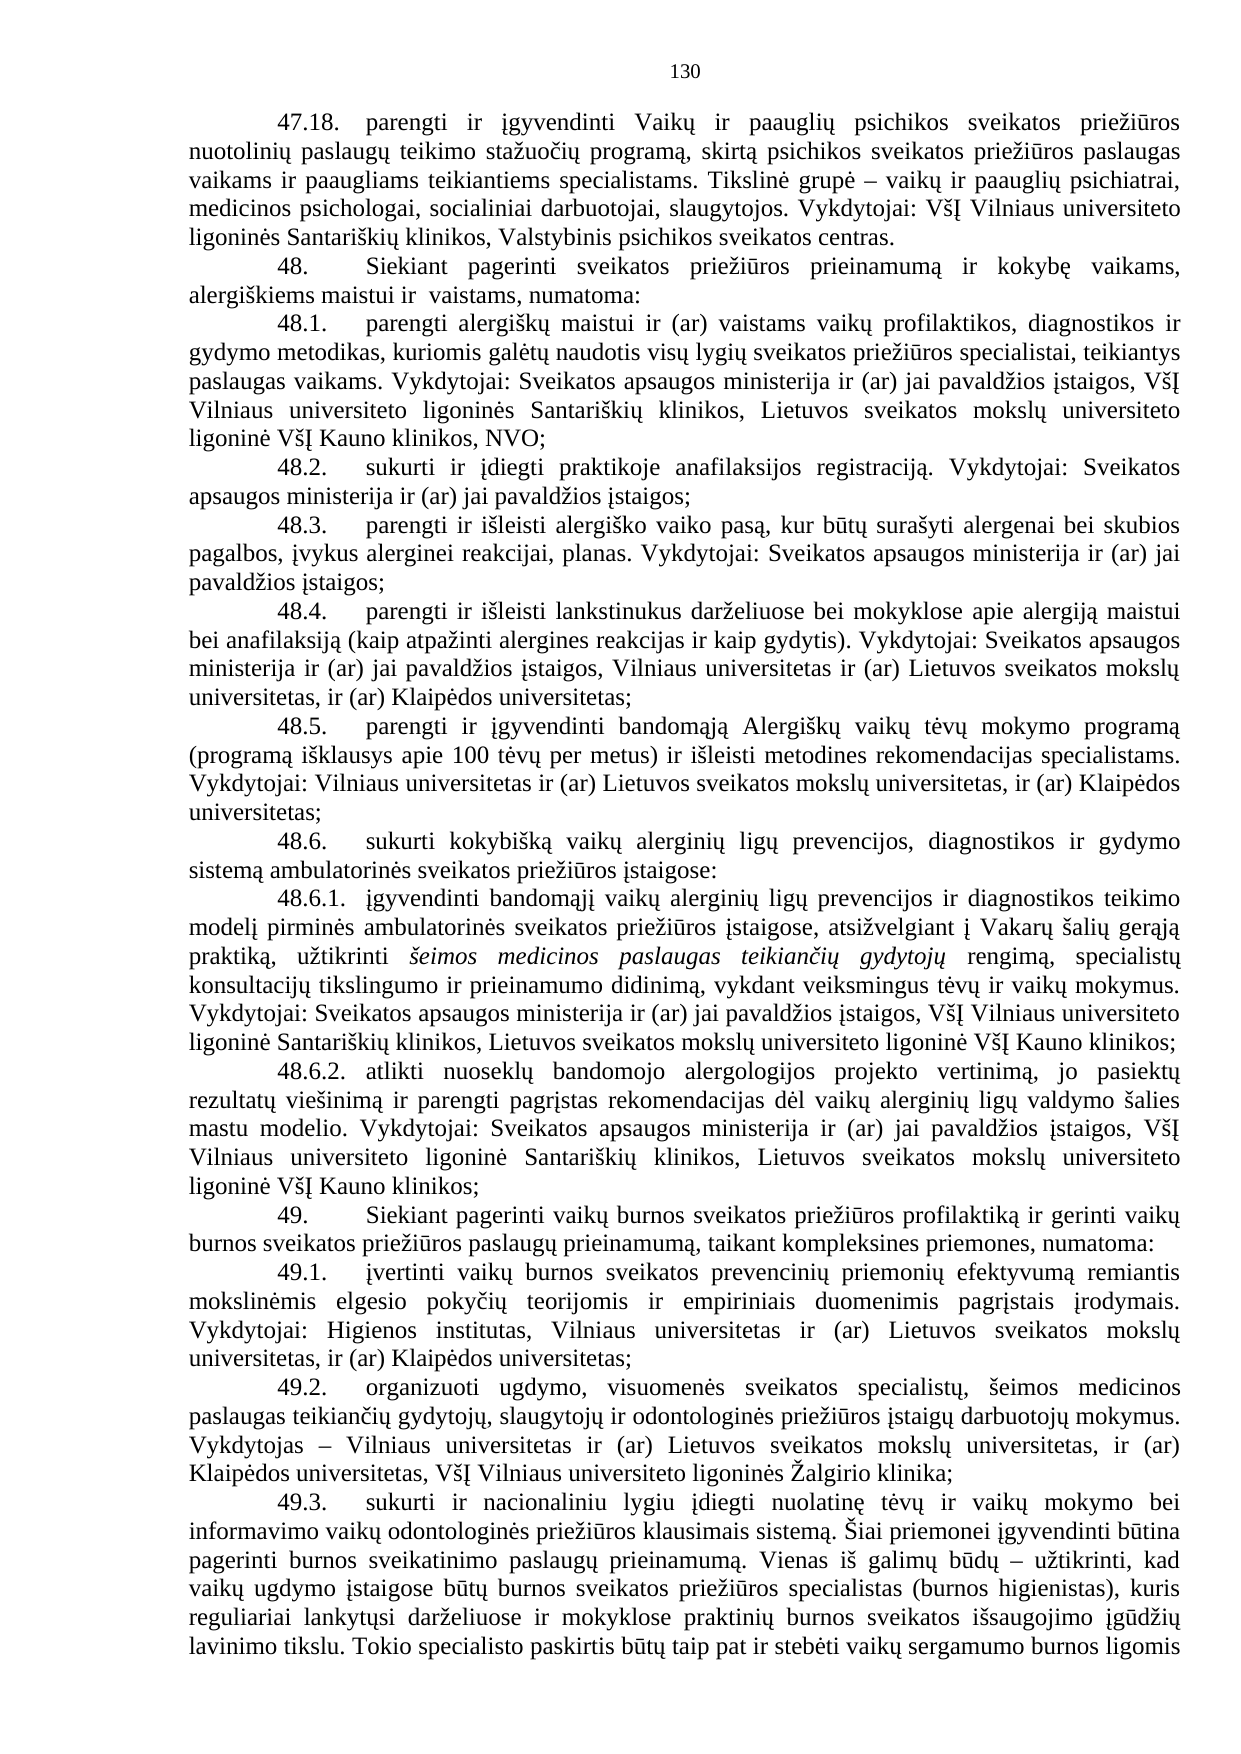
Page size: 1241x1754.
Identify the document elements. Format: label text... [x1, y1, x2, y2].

text 48.3. parengti ir išleisti alergiško vaiko pasą, kur būtų surašyti alergenai bei skubios pagalbos, įvykus alerginei reakcijai, planas. Vykdytojai: Sveikatos apsaugos ministerija ir (ar) jai pavaldžios įstaigos; [188, 510, 1181, 596]
text 49. Siekiant pagerinti vaikų burnos sveikatos priežiūros profilaktiką ir gerinti vaikų burnos sveikatos priežiūros paslaugų prieinamumą, taikant kompleksines priemones, numatoma: [188, 1200, 1181, 1257]
text 48.4. parengti ir išleisti lankstinukus darželiuose bei mokyklose apie alergiją maistui bei anafilaksiją (kaip atpažinti alergines reakcijas ir kaip gydytis). Vykdytojai: Sveikatos apsaugos ministerija ir (ar) jai pavaldžios įstaigos, Vilniaus universitetas ir (ar) Lietuvos sveikatos mokslų universitetas, ir (ar) Klaipėdos universitetas; [188, 596, 1181, 711]
text 48.6.2. atlikti nuoseklų bandomojo alergologijos projekto vertinimą, jo pasiektų rezultatų viešinimą ir parengti pagrįstas rekomendacijas dėl vaikų alerginių ligų valdymo šalies mastu modelio. Vykdytojai: Sveikatos apsaugos ministerija ir (ar) jai pavaldžios įstaigos, VšĮ Vilniaus universiteto ligoninė Santariškių klinikos, Lietuvos sveikatos mokslų universiteto ligoninė VšĮ Kauno klinikos; [188, 1056, 1181, 1200]
text 48. Siekiant pagerinti sveikatos priežiūros prieinamumą ir kokybę vaikams, alergiškiems maistui ir vaistams, numatoma: [188, 251, 1181, 308]
text 48.2. sukurti ir įdiegti praktikoje anafilaksijos registraciją. Vykdytojai: Sveikatos apsaugos ministerija ir (ar) jai pavaldžios įstaigos; [188, 452, 1181, 510]
text 48.6.1. įgyvendinti bandomąjį vaikų alerginių ligų prevencijos ir diagnostikos teikimo modelį pirminės ambulatorinės sveikatos priežiūros įstaigose, atsižvelgiant į Vakarų šalių gerąją praktiką, užtikrinti šeimos medicinos paslaugas teikiančių gydytojų rengimą, specialistų konsultacijų tikslingumo ir prieinamumo didinimą, vykdant veiksmingus tėvų ir vaikų mokymus. Vykdytojai: Sveikatos apsaugos ministerija ir (ar) jai pavaldžios įstaigos, VšĮ Vilniaus universiteto ligoninė Santariškių klinikos, Lietuvos sveikatos mokslų universiteto ligoninė VšĮ Kauno klinikos; [188, 883, 1181, 1056]
text 49.3. sukurti ir nacionaliniu lygiu įdiegti nuolatinę tėvų ir vaikų mokymo bei informavimo vaikų odontologinės priežiūros klausimais sistemą. Šiai priemonei įgyvendinti būtina pagerinti burnos sveikatinimo paslaugų prieinamumą. Vienas iš galimų būdų – užtikrinti, kad vaikų ugdymo įstaigose būtų burnos sveikatos priežiūros specialistas (burnos higienistas), kuris reguliariai lankytųsi darželiuose ir mokyklose praktinių burnos sveikatos išsaugojimo įgūdžių lavinimo tikslu. Tokio specialisto paskirtis būtų taip pat ir stebėti vaikų sergamumo burnos ligomis [188, 1487, 1181, 1660]
text 48.1. parengti alergiškų maistui ir (ar) vaistams vaikų profilaktikos, diagnostikos ir gydymo metodikas, kuriomis galėtų naudotis visų lygių sveikatos priežiūros specialistai, teikiantys paslaugas vaikams. Vykdytojai: Sveikatos apsaugos ministerija ir (ar) jai pavaldžios įstaigos, VšĮ Vilniaus universiteto ligoninės Santariškių klinikos, Lietuvos sveikatos mokslų universiteto ligoninė VšĮ Kauno klinikos, NVO; [188, 308, 1181, 452]
text 47.18. parengti ir įgyvendinti Vaikų ir paauglių psichikos sveikatos priežiūros nuotolinių paslaugų teikimo stažuočių programą, skirtą psichikos sveikatos priežiūros paslaugas vaikams ir paaugliams teikiantiems specialistams. Tikslinė grupė – vaikų ir paauglių psichiatrai, medicinos psichologai, socialiniai darbuotojai, slaugytojos. Vykdytojai: VšĮ Vilniaus universiteto ligoninės Santariškių klinikos, Valstybinis psichikos sveikatos centras. [188, 107, 1181, 251]
text 48.6. sukurti kokybišką vaikų alerginių ligų prevencijos, diagnostikos ir gydymo sistemą ambulatorinės sveikatos priežiūros įstaigose: [188, 826, 1181, 883]
text 49.1. įvertinti vaikų burnos sveikatos prevencinių priemonių efektyvumą remiantis mokslinėmis elgesio pokyčių teorijomis ir empiriniais duomenimis pagrįstais įrodymais. Vykdytojai: Higienos institutas, Vilniaus universitetas ir (ar) Lietuvos sveikatos mokslų universitetas, ir (ar) Klaipėdos universitetas; [188, 1257, 1181, 1372]
text 49.2. organizuoti ugdymo, visuomenės sveikatos specialistų, šeimos medicinos paslaugas teikiančių gydytojų, slaugytojų ir odontologinės priežiūros įstaigų darbuotojų mokymus. Vykdytojas – Vilniaus universitetas ir (ar) Lietuvos sveikatos mokslų universitetas, ir (ar) Klaipėdos universitetas, VšĮ Vilniaus universiteto ligoninės Žalgirio klinika; [188, 1372, 1181, 1487]
text 48.5. parengti ir įgyvendinti bandomąją Alergiškų vaikų tėvų mokymo programą (programą išklausys apie 100 tėvų per metus) ir išleisti metodines rekomendacijas specialistams. Vykdytojai: Vilniaus universitetas ir (ar) Lietuvos sveikatos mokslų universitetas, ir (ar) Klaipėdos universitetas; [188, 711, 1181, 826]
